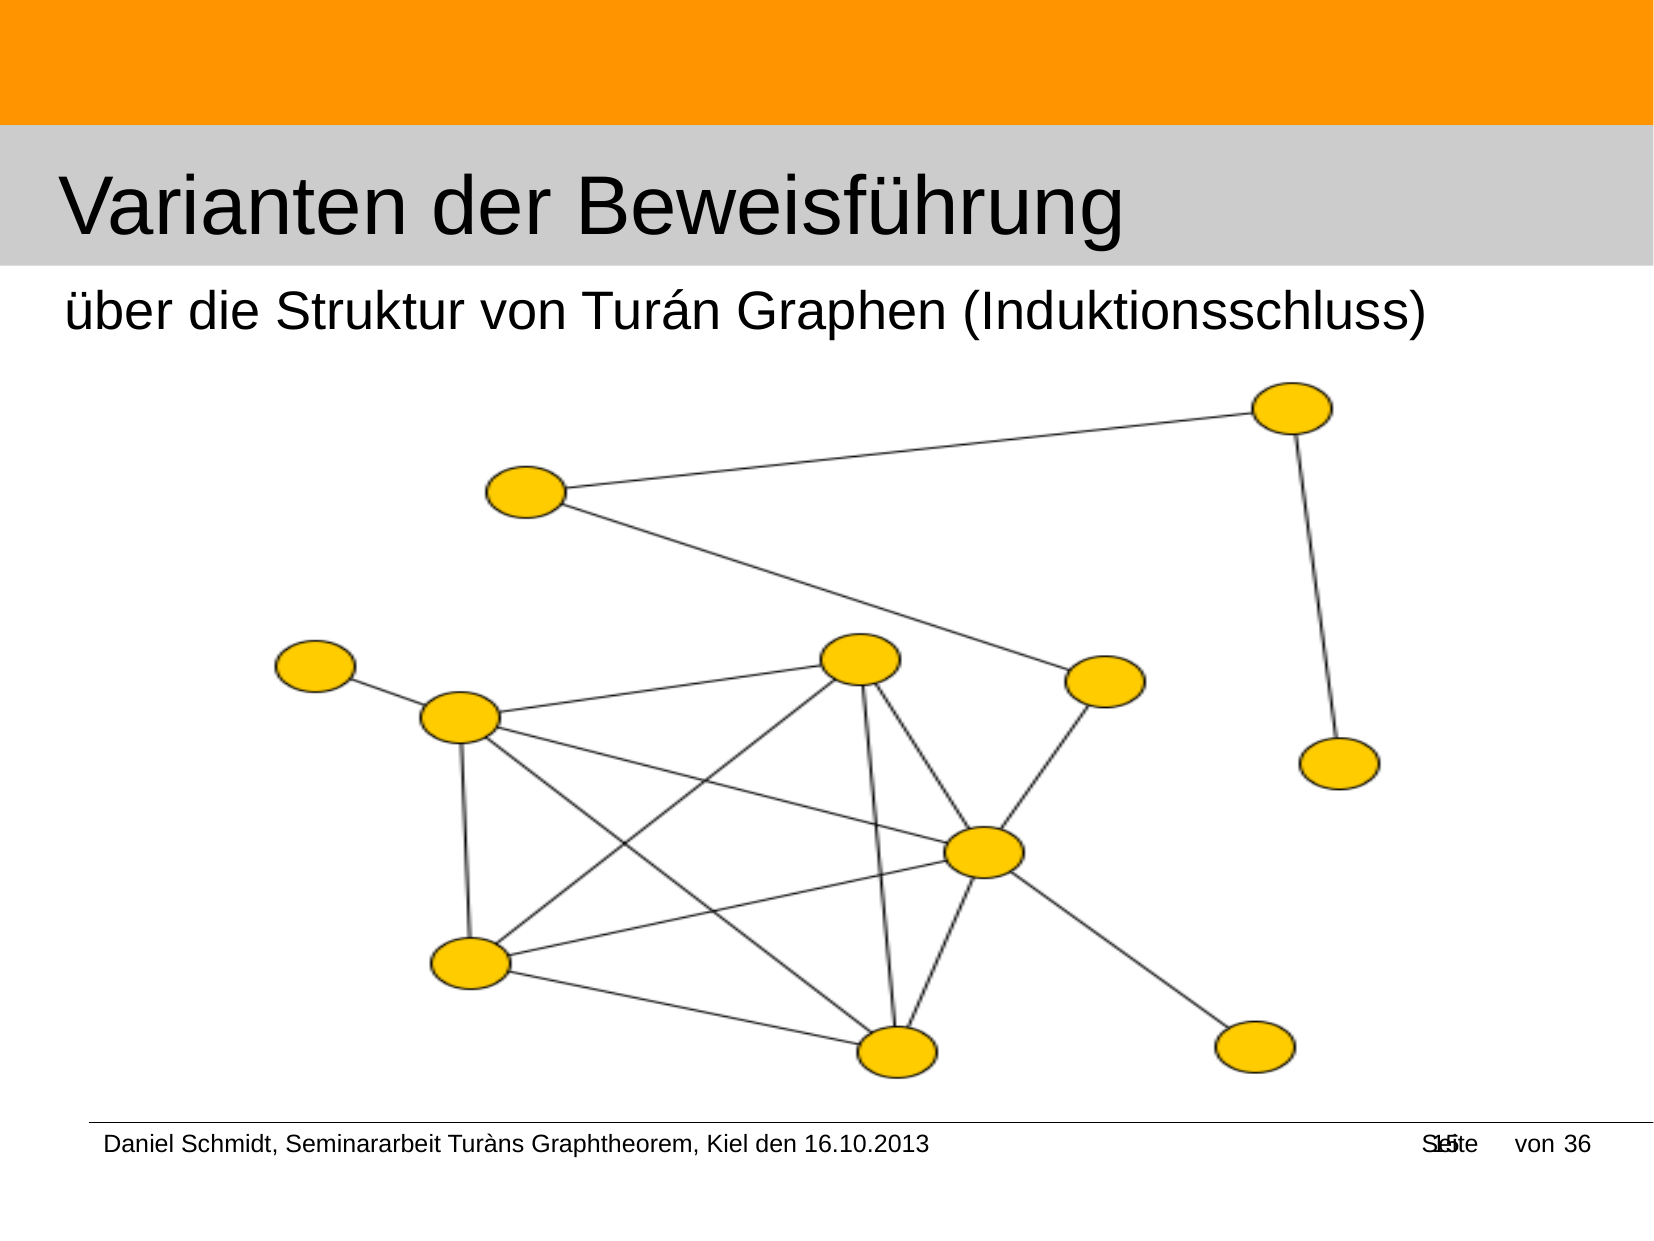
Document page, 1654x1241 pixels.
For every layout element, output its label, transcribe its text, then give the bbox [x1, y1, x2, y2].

text_box Daniel Schmidt, Seminararbeit Turàns Graphtheorem, Kiel den 16.10.2013 [88, 1122, 975, 1165]
text_box Seite [1406, 1122, 1416, 1165]
title Varianten der Beweisführung [50, 143, 1359, 260]
text_box 36 [1549, 1121, 1654, 1193]
text_box [1416, 1122, 1549, 1165]
picture [236, 357, 1418, 1104]
title über die Struktur von Turán Graphen (Induktionsschluss) [56, 238, 1571, 349]
